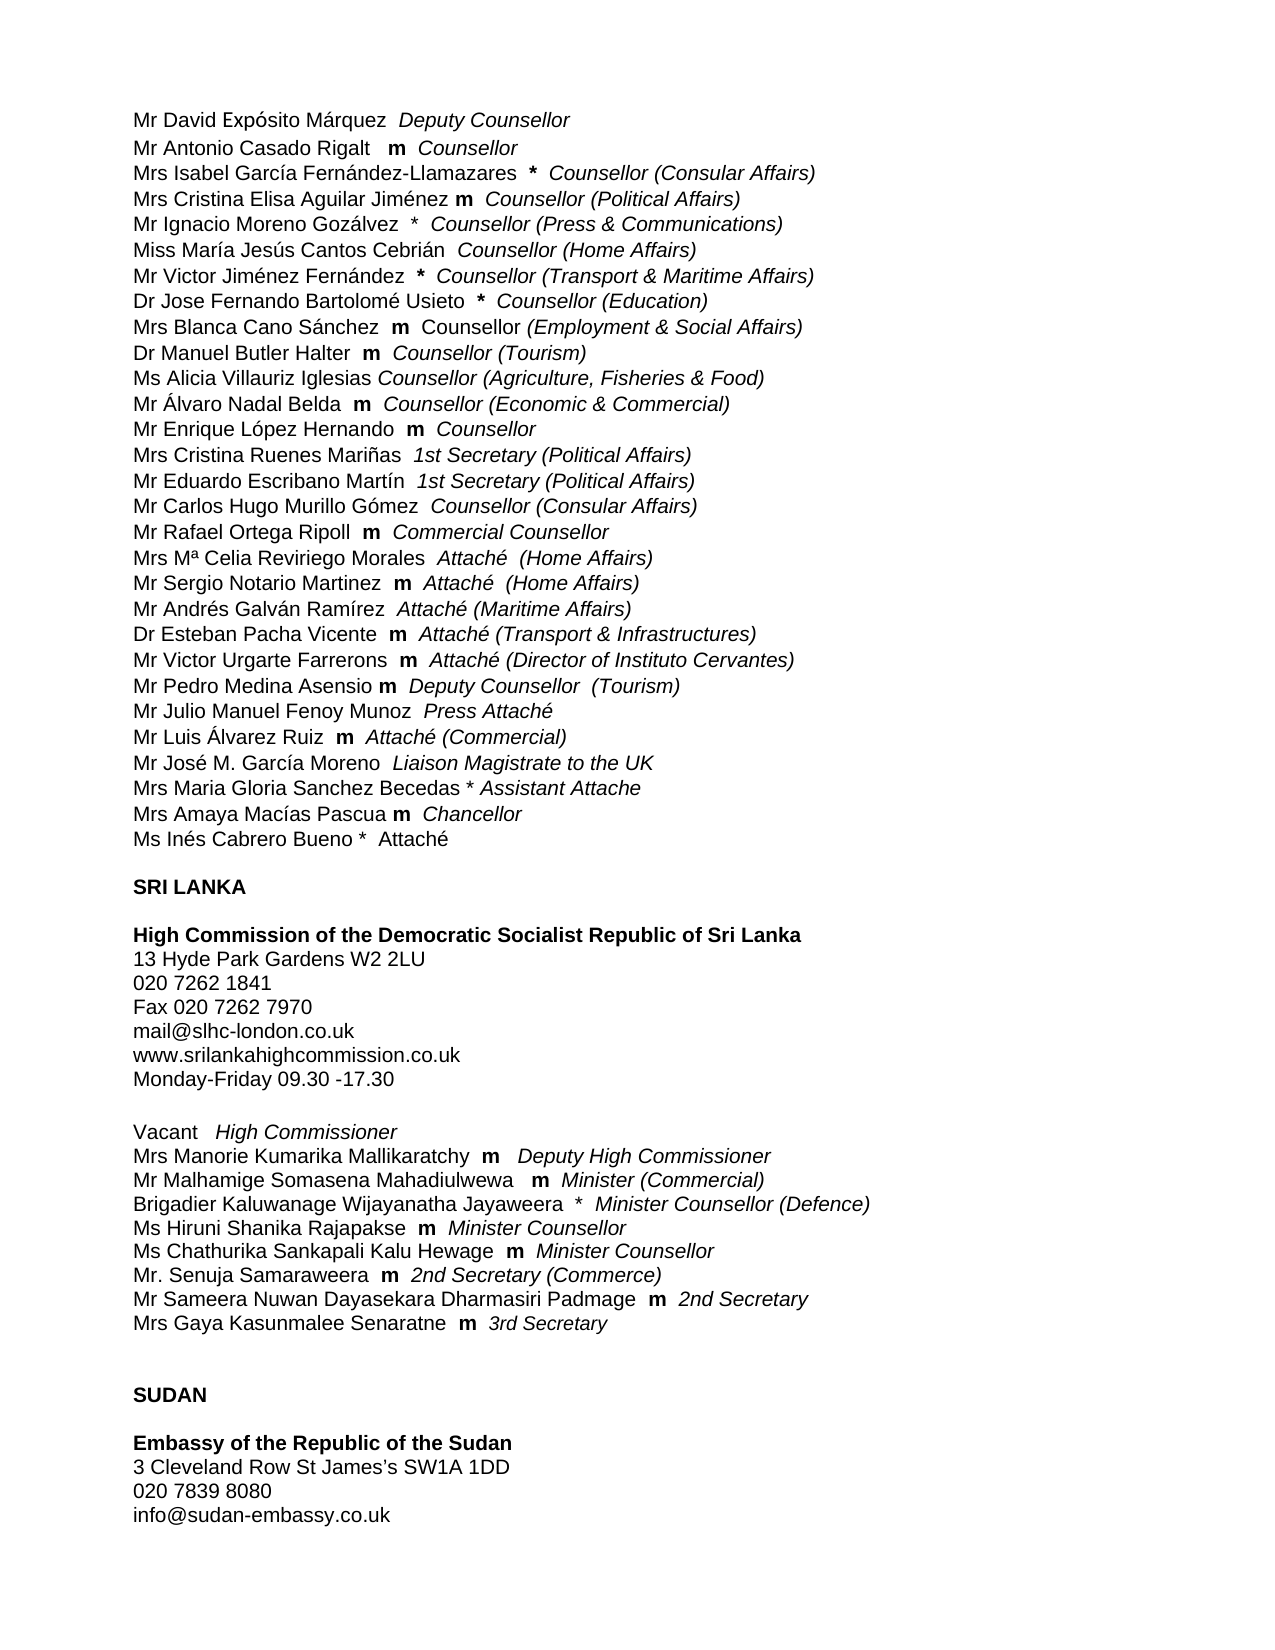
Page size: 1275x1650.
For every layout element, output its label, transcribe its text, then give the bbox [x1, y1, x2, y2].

text Mr Eduardo Escribano Martín 1st Secretary (Political Affairs) [133, 468, 1181, 492]
text Mrs Cristina Elisa Aguilar Jiménez m Counsellor (Political Affairs) [133, 187, 1181, 211]
text Mr José M. García Moreno Liaison Magistrate to the UK [133, 750, 1181, 774]
subtitle SUDAN [133, 1383, 1181, 1407]
text Dr Manuel Butler Halter m Counsellor (Tourism) [133, 340, 1181, 364]
text Mr Luis Álvarez Ruiz m Attaché (Commercial) [133, 725, 1181, 749]
text Mrs Isabel García Fernández-Llamazares * Counsellor (Consular Affairs) [133, 161, 1181, 185]
text Dr Jose Fernando Bartolomé Usieto * Counsellor (Education) [133, 289, 1181, 313]
text Mrs Cristina Ruenes Mariñas 1st Secretary (Political Affairs) [133, 443, 1181, 467]
text 020 7839 8080 [133, 1479, 1181, 1503]
text Mrs Gaya Kasunmalee Senaratne m 3rd Secretary [133, 1311, 1181, 1335]
text Mrs Manorie Kumarika Mallikaratchy m Deputy High Commissioner [133, 1143, 1181, 1167]
text Mrs Amaya Macías Pascua m Chancellor [133, 802, 1181, 826]
text Mr Sergio Notario Martinez m Attaché (Home Affairs) [133, 571, 1181, 595]
text Mrs Mª Celia Reviriego Morales Attaché (Home Affairs) [133, 545, 1181, 569]
text info@sudan-embassy.co.uk [133, 1503, 1181, 1527]
text 13 Hyde Park Gardens W2 2LU 020 7262 1841 Fax 020 7262 7970 mail@slhc-london.co.uk www.srilankahighcommission.co.uk Monday-Friday 09.30 -17.30 [133, 947, 1181, 1119]
text Ms Inés Cabrero Bueno * Attaché [133, 827, 1181, 851]
text 3 Cleveland Row St James’s SW1A 1DD [133, 1455, 1181, 1479]
text Mr Pedro Medina Asensio m Deputy Counsellor (Tourism) [133, 673, 1181, 697]
text Mr Rafael Ortega Ripoll m Commercial Counsellor [133, 520, 1181, 544]
text Ms Alicia Villauriz Iglesias Counsellor (Agriculture, Fisheries & Food) [133, 366, 1181, 390]
text Mr Ignacio Moreno Gozálvez * Counsellor (Press & Communications) [133, 212, 1181, 236]
text Mr Sameera Nuwan Dayasekara Dharmasiri Padmage m 2nd Secretary [133, 1287, 1181, 1311]
text Miss María Jesús Cantos Cebrián Counsellor (Home Affairs) [133, 238, 1181, 262]
text Vacant High Commissioner [133, 1119, 1181, 1143]
text Mr Álvaro Nadal Belda m Counsellor (Economic & Commercial) [133, 392, 1181, 416]
subtitle SRI LANKA [133, 875, 1181, 899]
text Mr Julio Manuel Fenoy Munoz Press Attaché [133, 699, 1181, 723]
text High Commission of the Democratic Socialist Republic of Sri Lanka [133, 923, 1181, 947]
text Mr Carlos Hugo Murillo Gómez Counsellor (Consular Affairs) [133, 494, 1181, 518]
text Dr Esteban Pacha Vicente m Attaché (Transport & Infrastructures) [133, 622, 1181, 646]
text Mr Enrique López Hernando m Counsellor [133, 417, 1181, 441]
text Ms Chathurika Sankapali Kalu Hewage m Minister Counsellor Mr. Senuja Samaraweera m 2nd Secretary (Commerce) [133, 1239, 1181, 1287]
text Embassy of the Republic of the Sudan [133, 1431, 1181, 1455]
text Ms Hiruni Shanika Rajapakse m Minister Counsellor [133, 1215, 1181, 1239]
text Mr David Expósito Márquez Deputy Counsellor [133, 106, 1181, 133]
text Mr Victor Jiménez Fernández * Counsellor (Transport & Maritime Affairs) [133, 263, 1181, 287]
text Mrs Maria Gloria Sanchez Becedas * Assistant Attache [133, 776, 1181, 800]
text Mr Malhamige Somasena Mahadiulwewa m Minister (Commercial) [133, 1167, 1181, 1191]
text Brigadier Kaluwanage Wijayanatha Jayaweera * Minister Counsellor (Defence) [133, 1191, 1181, 1215]
text Mr Victor Urgarte Farrerons m Attaché (Director of Instituto Cervantes) [133, 648, 1181, 672]
text Mrs Blanca Cano Sánchez m Counsellor (Employment & Social Affairs) [133, 315, 1181, 339]
text Mr Antonio Casado Rigalt m Counsellor [133, 135, 1181, 159]
text Mr Andrés Galván Ramírez Attaché (Maritime Affairs) [133, 597, 1181, 621]
